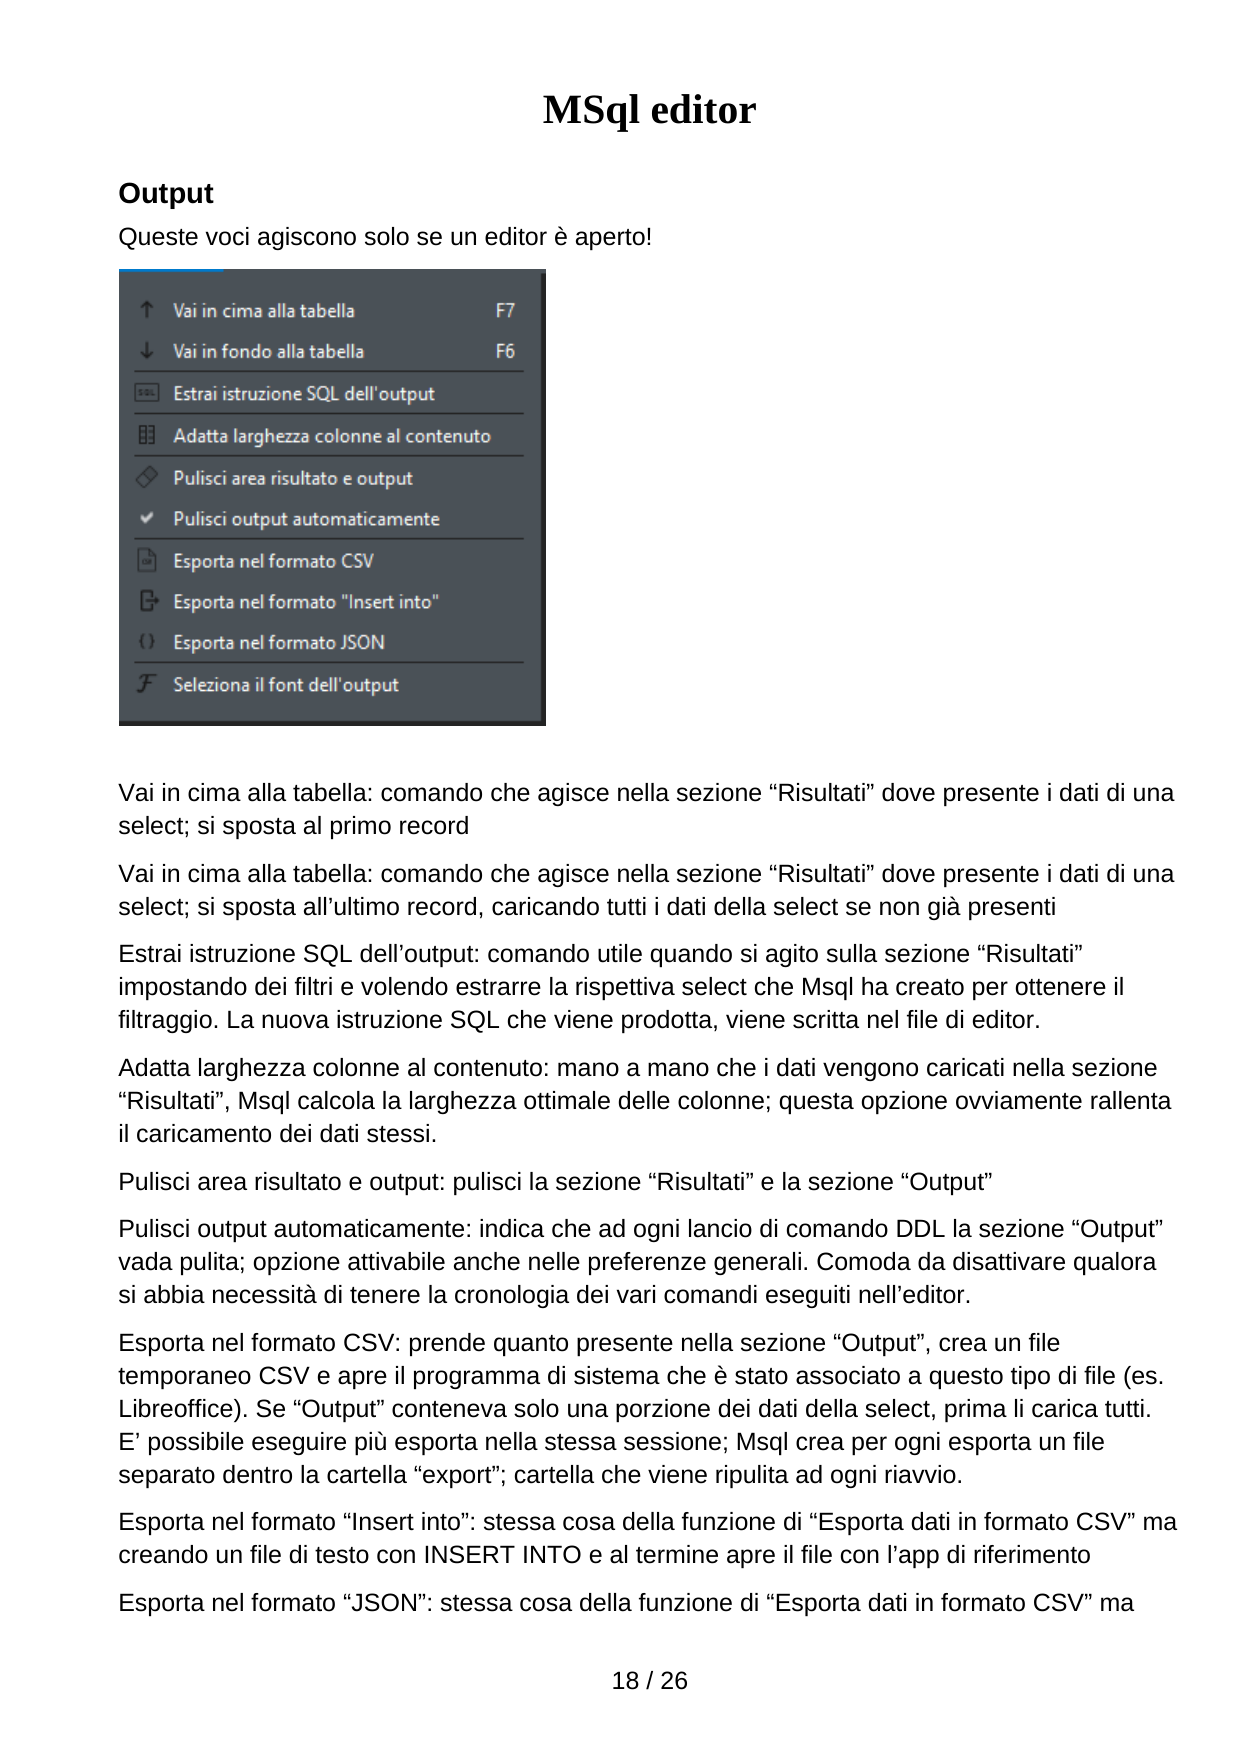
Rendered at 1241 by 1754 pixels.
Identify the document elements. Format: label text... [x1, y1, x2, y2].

text Queste voci agiscono solo se un editor è aperto! [118, 222, 1181, 251]
text Esporta nel formato CSV: prende quanto presente nella sezione “Output”, crea un file temporaneo CSV e apre il programma di sistema che è stato associato a questo tipo di file (es. Libreoffice). Se “Output” conteneva solo una porzione dei dati della select, prima li carica tutti. E’ possibile eseguire più esporta nella stessa sessione; Msql crea per ogni esporta un file separato dentro la cartella “export”; cartella che viene ripulita ad ogni riavvio. [118, 1328, 1181, 1488]
text Pulisci area risultato e output: pulisci la sezione “Risultati” e la sezione “Output” [118, 1166, 1181, 1195]
text Vai in cima alla tabella: comando che agisce nella sezione “Risultati” dove presente i dati di una select; si sposta all’ultimo record, caricando tutti i dati della select se non già presenti [118, 858, 1181, 920]
text Estrai istruzione SQL dell’output: comando utile quando si agito sulla sezione “Risultati” impostando dei filtri e volendo estrarre la rispettiva select che Msql ha creato per ottenere il filtraggio. La nuova istruzione SQL che viene prodotta, viene scritta nel file di editor. [118, 939, 1181, 1034]
text Vai in cima alla tabella: comando che agisce nella sezione “Risultati” dove presente i dati di una select; si sposta al primo record [118, 778, 1181, 840]
text Esporta nel formato “Insert into”: stessa cosa della funzione di “Esporta dati in formato CSV” ma creando un file di testo con INSERT INTO e al termine apre il file con l’app di riferimento [118, 1507, 1181, 1569]
text Esporta nel formato “JSON”: stessa cosa della funzione di “Esporta dati in formato CSV” ma [118, 1588, 1181, 1617]
subtitle Output [118, 176, 1181, 209]
text Pulisci output automaticamente: indica che ad ogni lancio di comando DDL la sezione “Output” vada pulita; opzione attivabile anche nelle preferenze generali. Comoda da disattivare qualora si abbia necessità di tenere la cronologia dei vari comandi eseguiti nell’editor. [118, 1214, 1181, 1309]
text Adatta larghezza colonne al contenuto: mano a mano che i dati vengono caricati nella sezione “Risultati”, Msql calcola la larghezza ottimale delle colonne; questa opzione ovviamente rallenta il caricamento dei dati stessi. [118, 1053, 1181, 1148]
picture [119, 269, 546, 726]
